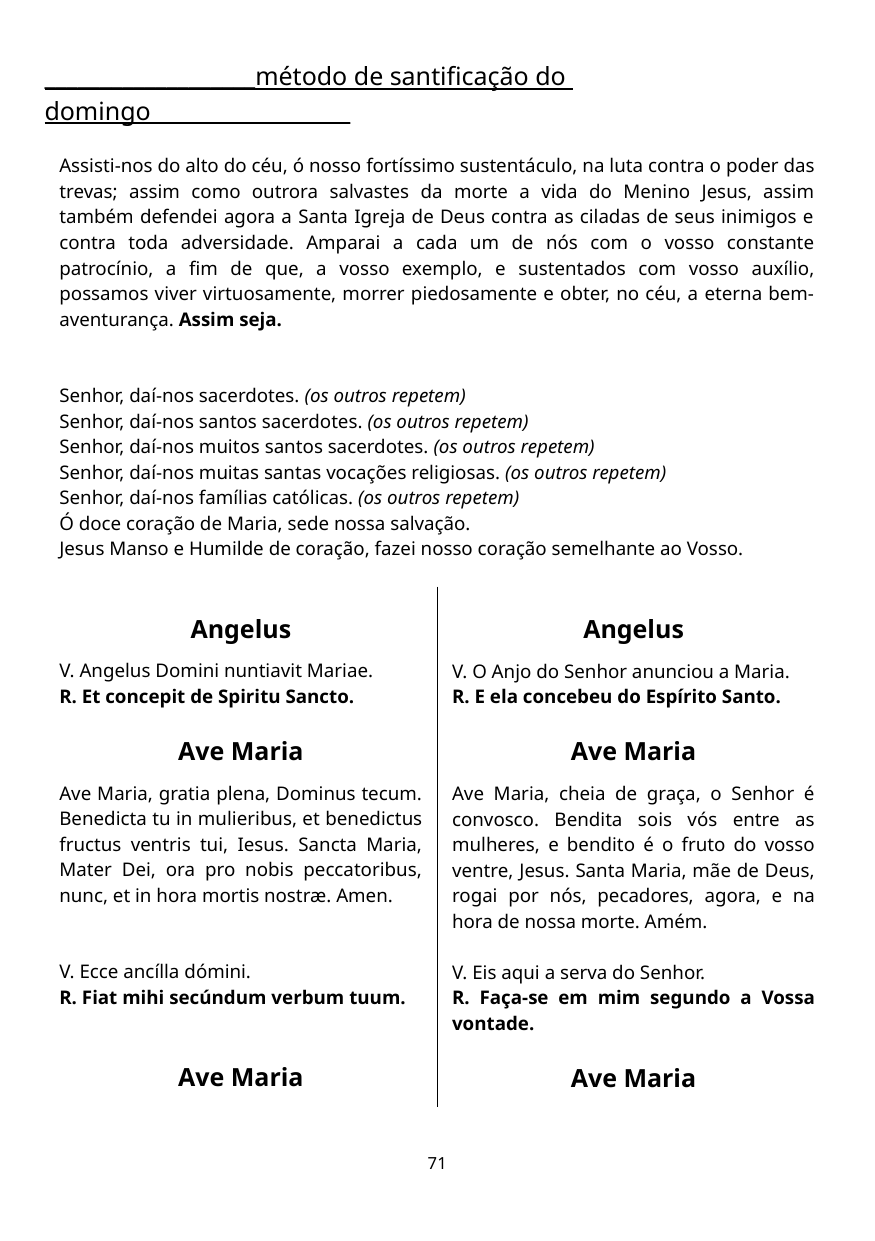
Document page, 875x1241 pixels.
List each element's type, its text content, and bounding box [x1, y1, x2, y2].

table_header Angelus V. Angelus Domini nuntiavit Mariae. R. Et concepit de Spiritu Sancto. Ave Maria Ave Maria, gratia plena, Dominus tecum. Benedicta tu in mulieribus, et benedictus fructus ventris tui, Iesus. Sancta Maria, Mater Dei, ora pro nobis peccatoribus, nunc, et in hora mortis nostræ. Amen. V. Ecce ancílla dómini. R. Fiat mihi secúndum verbum tuum. Ave Maria [44, 587, 437, 1107]
text Senhor, daí-nos famílias católicas. (os outros repetem) [59, 484, 815, 510]
text Ó doce coração de Maria, sede nossa salvação. [59, 510, 815, 536]
text Assisti-nos do alto do céu, ó nosso fortíssimo sustentáculo, na luta contra o poder das trevas; assim como outrora salvastes da morte a vida do Menino Jesus, assim também defendei agora a Santa Igreja de Deus contra as ciladas de seus inimigos e contra toda adversidade. Amparai a cada um de nós com o vosso constante patrocínio, a fim de que, a vosso exemplo, e sustentados com vosso auxílio, possamos viver virtuosamente, morrer piedosamente e obter, no céu, a eterna bem-aventurança. Assim seja. [59, 153, 815, 331]
text Senhor, daí-nos muitas santas vocações religiosas. (os outros repetem) [59, 459, 815, 484]
text Senhor, daí-nos santos sacerdotes. (os outros repetem) [59, 408, 815, 433]
table_header Angelus V. O Anjo do Senhor anunciou a Maria. R. E ela concebeu do Espírito Santo. Ave Maria Ave Maria, cheia de graça, o Senhor é convosco. Bendita sois vós entre as mulheres, e bendito é o fruto do vosso ventre, Jesus. Santa Maria, mãe de Deus, rogai por nós, pecadores, agora, e na hora de nossa morte. Amém. V. Eis aqui a serva do Senhor. R. Faça-se em mim segundo a Vossa vontade. Ave Maria [438, 587, 830, 1107]
text Jesus Manso e Humilde de coração, fazei nosso coração semelhante ao Vosso. [59, 536, 815, 561]
text Senhor, daí-nos muitos santos sacerdotes. (os outros repetem) [59, 433, 815, 459]
text Senhor, daí-nos sacerdotes. (os outros repetem) [59, 382, 815, 408]
